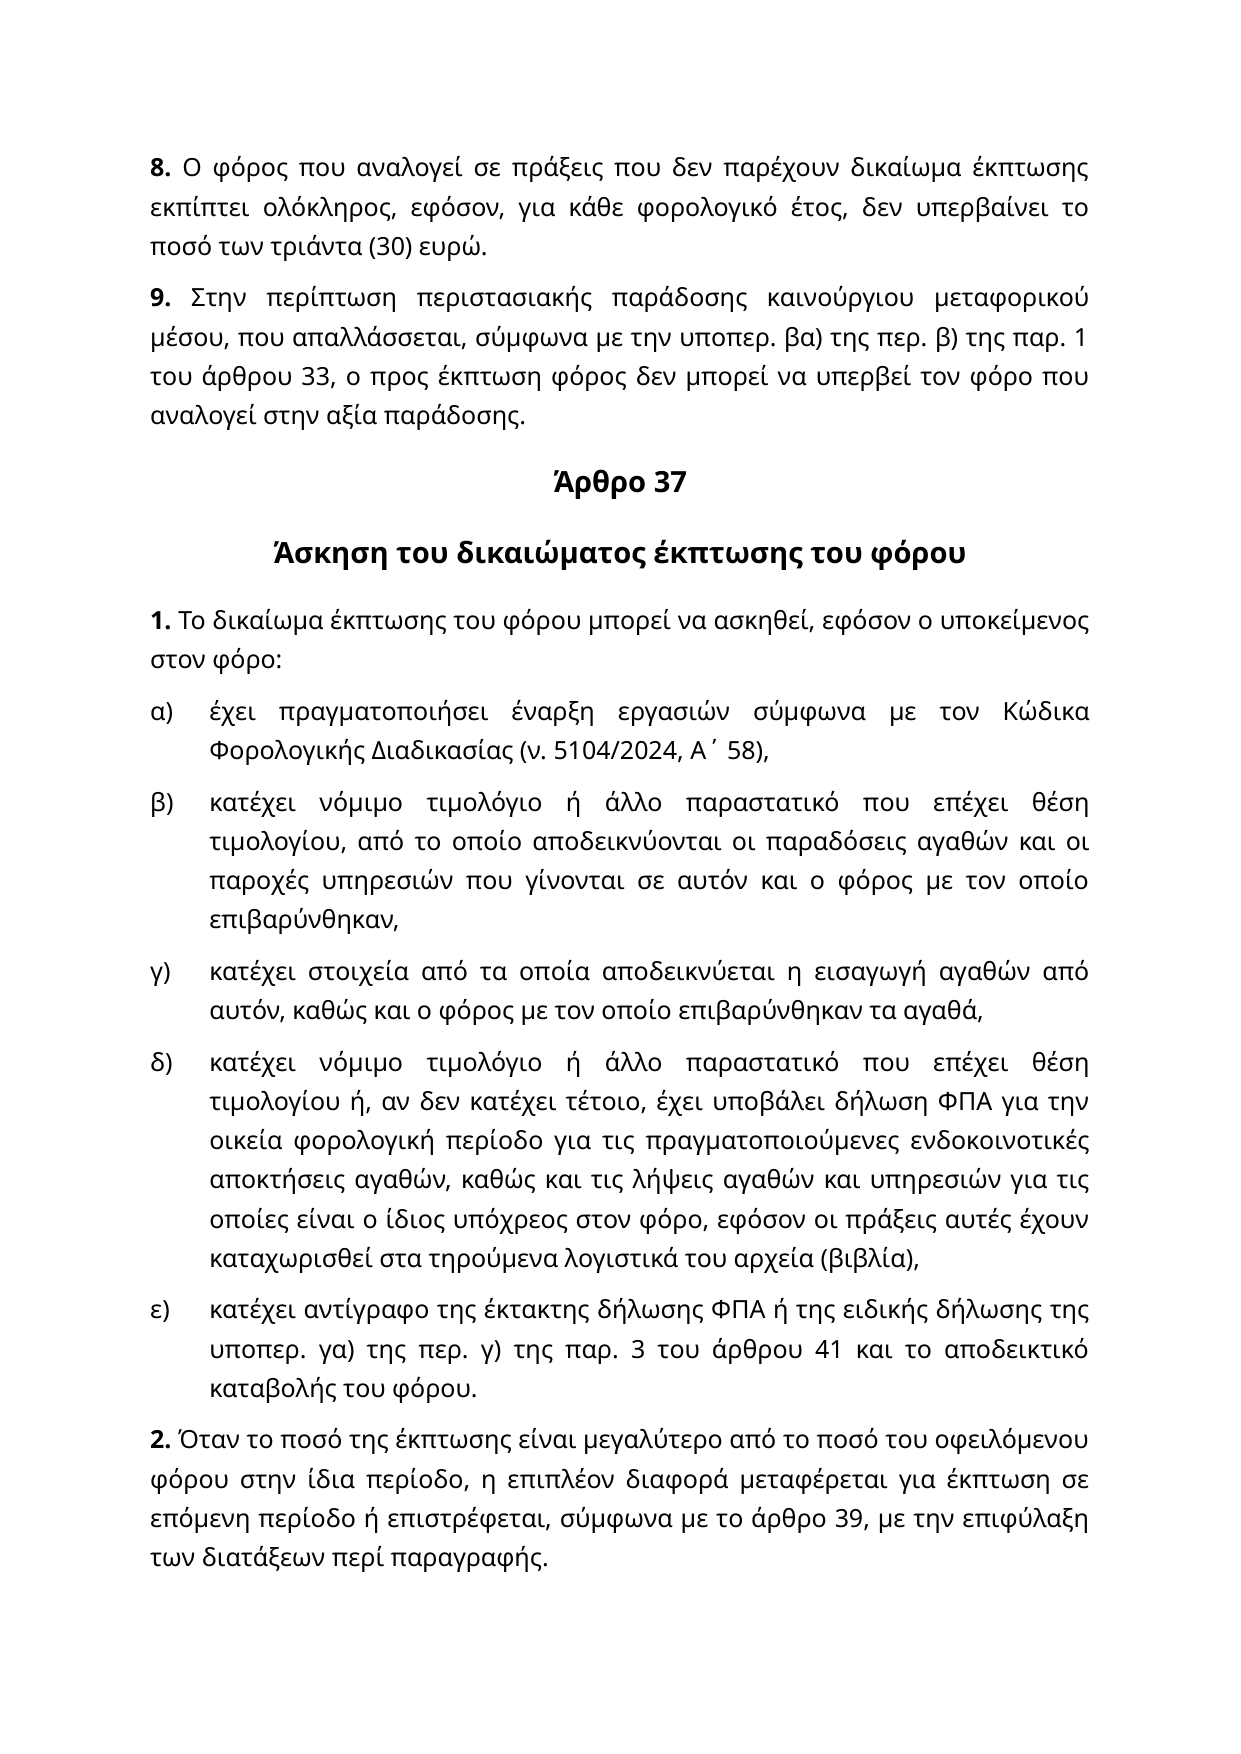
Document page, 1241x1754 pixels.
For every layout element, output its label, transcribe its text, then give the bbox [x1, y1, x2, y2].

text 8. Ο φόρος που αναλογεί σε πράξεις που δεν παρέχουν δικαίωμα έκπτωσης εκπίπτει ολόκληρος, εφόσον, για κάθε φορολογικό έτος, δεν υπερβαίνει το ποσό των τριάντα (30) ευρώ. [150, 150, 1090, 262]
subtitle Άρθρο 37 [150, 462, 1090, 501]
list ε) κατέχει αντίγραφο της έκτακτης δήλωσης ΦΠΑ ή της ειδικής δήλωσης της υποπερ. γα) της περ. γ) της παρ. 3 του άρθρου 41 και το αποδεικτικό καταβολής του φόρου. [150, 1292, 1090, 1404]
list δ) κατέχει νόμιμο τιμολόγιο ή άλλο παραστατικό που επέχει θέση τιμολογίου ή, αν δεν κατέχει τέτοιο, έχει υποβάλει δήλωση ΦΠΑ για την οικεία φορολογική περίοδο για τις πραγματοποιούμενες ενδοκοινοτικές αποκτήσεις αγαθών, καθώς και τις λήψεις αγαθών και υπηρεσιών για τις οποίες είναι ο ίδιος υπόχρεος στον φόρο, εφόσον οι πράξεις αυτές έχουν καταχωρισθεί στα τηρούμενα λογιστικά του αρχεία (βιβλία), [150, 1044, 1090, 1274]
list β) κατέχει νόμιμο τιμολόγιο ή άλλο παραστατικό που επέχει θέση τιμολογίου, από το οποίο αποδεικνύονται οι παραδόσεις αγαθών και οι παροχές υπηρεσιών που γίνονται σε αυτόν και ο φόρος με τον οποίο επιβαρύνθηκαν, [150, 784, 1090, 936]
list γ) κατέχει στοιχεία από τα οποία αποδεικνύεται η εισαγωγή αγαθών από αυτόν, καθώς και ο φόρος με τον οποίο επιβαρύνθηκαν τα αγαθά, [150, 954, 1090, 1027]
list α) έχει πραγματοποιήσει έναρξη εργασιών σύμφωνα με τον Κώδικα Φορολογικής Διαδικασίας (ν. 5104/2024, Α΄ 58), [150, 694, 1090, 767]
subtitle Άσκηση του δικαιώματος έκπτωσης του φόρου [150, 532, 1090, 572]
text 9. Στην περίπτωση περιστασιακής παράδοσης καινούργιου μεταφορικού μέσου, που απαλλάσσεται, σύμφωνα με την υποπερ. βα) της περ. β) της παρ. 1 του άρθρου 33, ο προς έκπτωση φόρος δεν μπορεί να υπερβεί τον φόρο που αναλογεί στην αξία παράδοσης. [150, 280, 1090, 432]
text 2. Όταν το ποσό της έκπτωσης είναι μεγαλύτερο από το ποσό του οφειλόμενου φόρου στην ίδια περίοδο, η επιπλέον διαφορά μεταφέρεται για έκπτωση σε επόμενη περίοδο ή επιστρέφεται, σύμφωνα με το άρθρο 39, με την επιφύλαξη των διατάξεων περί παραγραφής. [150, 1422, 1090, 1574]
text 1. Το δικαίωμα έκπτωσης του φόρου μπορεί να ασκηθεί, εφόσον ο υποκείμενος στον φόρο: [150, 603, 1090, 676]
